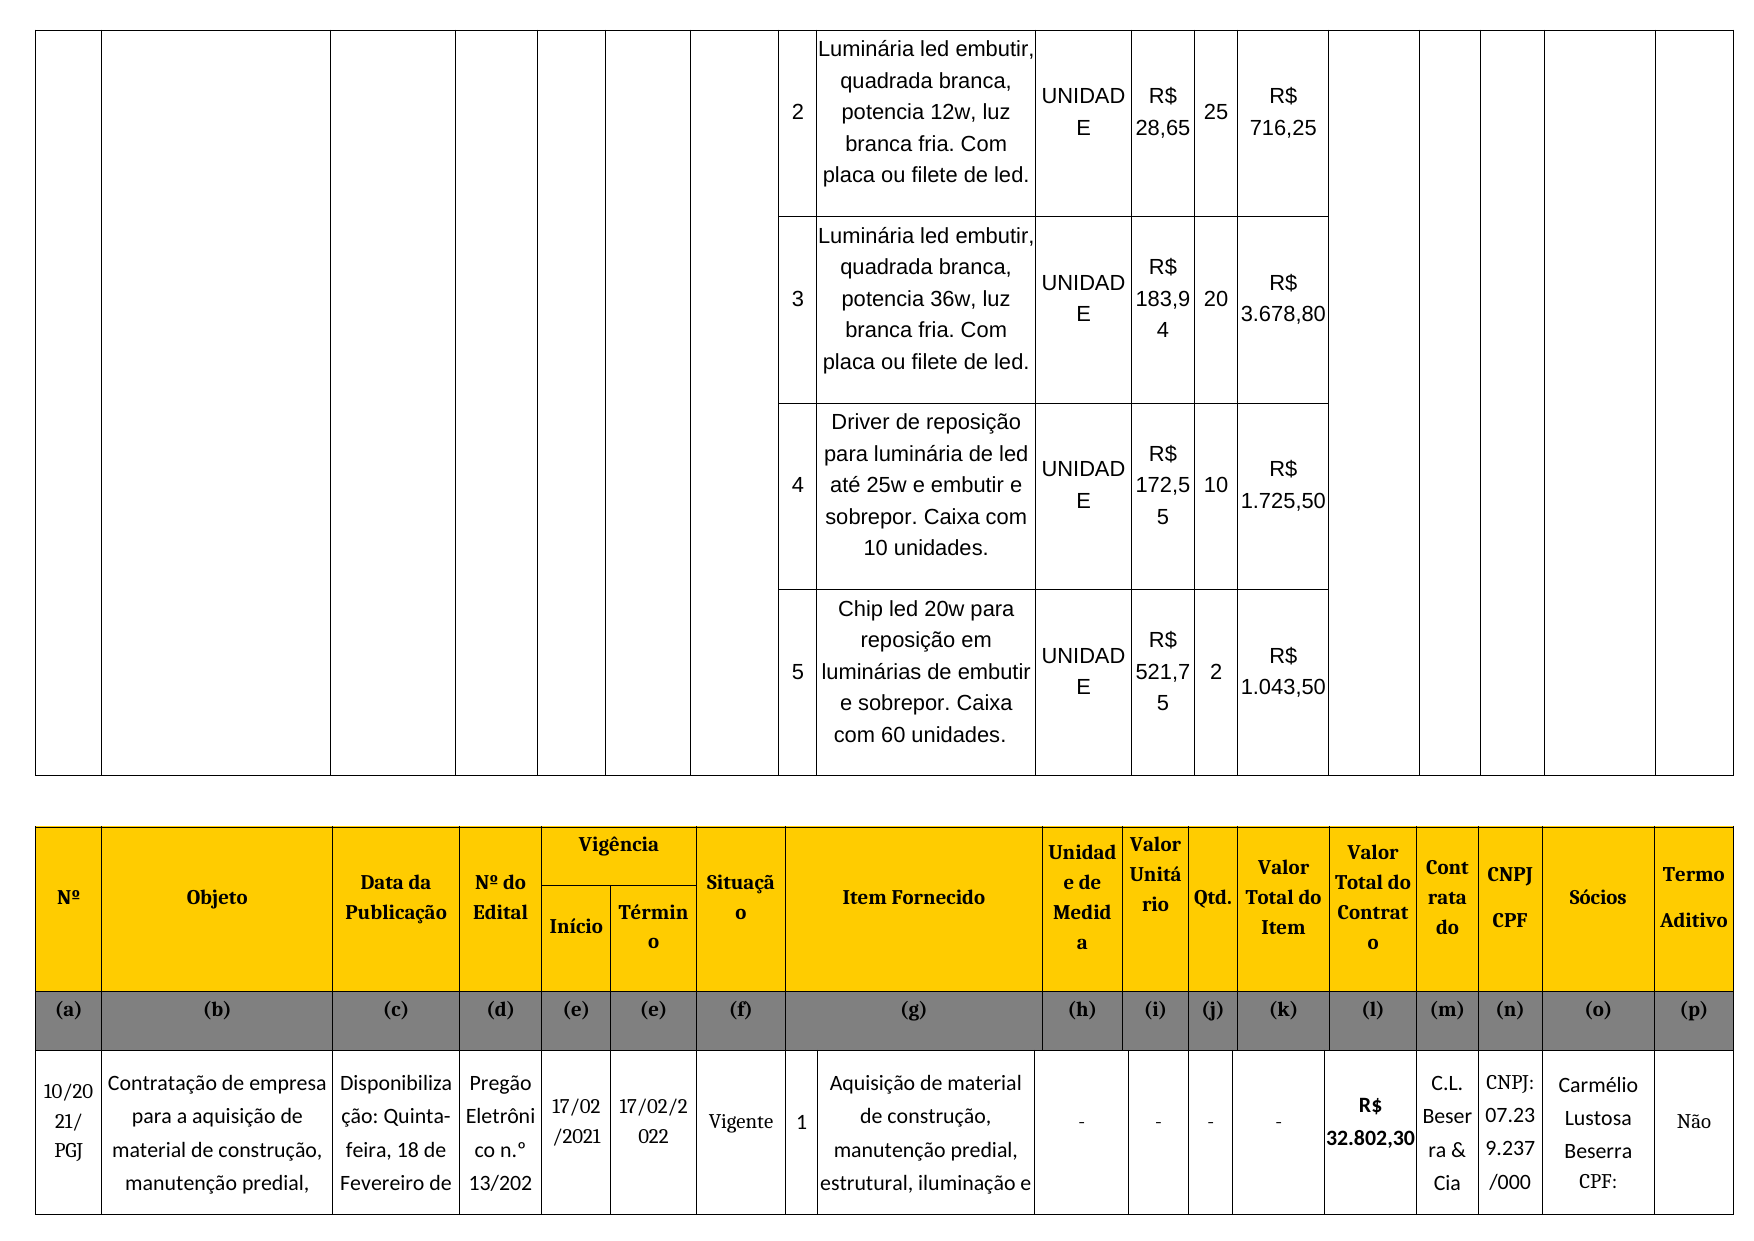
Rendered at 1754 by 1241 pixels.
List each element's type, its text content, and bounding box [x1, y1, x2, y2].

table_header Valor Total do Contrato [1330, 828, 1416, 991]
table_cell 5 [779, 590, 816, 775]
table_header Valor Total do Item [1238, 828, 1329, 991]
table_cell [36, 31, 101, 775]
table_cell Luminária led embutir, quadrada branca, potencia 12w, luz branca fria. Com placa ou filete de led. [817, 31, 1035, 216]
table_cell 2 [1195, 590, 1237, 775]
table_cell Término [611, 886, 696, 991]
table_header Nº [36, 828, 101, 991]
table_cell R$ 32.802,30 [1325, 1051, 1416, 1214]
table_cell - [1233, 1051, 1324, 1214]
table_header Unidade de Medida [1043, 828, 1122, 991]
table_cell Driver de reposição para luminária de led até 25w e embutir e sobrepor. Caixa com 10 unidades. [817, 404, 1035, 589]
table_cell R$ 172,55 [1132, 404, 1194, 589]
table_cell (k) [1238, 992, 1329, 1050]
table_cell Contratação de empresa para a aquisição de material de construção, manutenção predial, [102, 1051, 332, 1214]
table_cell (a) [36, 992, 101, 1050]
table_cell UNIDADE [1036, 31, 1131, 216]
table_cell 2 [779, 31, 816, 216]
table_cell - [1129, 1051, 1188, 1214]
table_cell Vigente [697, 1051, 785, 1214]
table_cell [1481, 31, 1544, 775]
table_cell (g) [786, 992, 1042, 1050]
table_header Nº do Edital [460, 828, 541, 991]
table_header Data da Publicação [333, 828, 459, 991]
table_cell R$ 3.678,80 [1238, 217, 1328, 402]
table_cell [1656, 31, 1733, 775]
table_cell Pregão Eletrônico n.º 13/202 [460, 1051, 541, 1214]
table_cell (i) [1123, 992, 1188, 1050]
table_cell (l) [1330, 992, 1416, 1050]
table_cell [102, 31, 330, 775]
table_cell 17/02/2022 [611, 1051, 696, 1214]
table_cell - [1035, 1051, 1128, 1214]
table_header Item Fornecido [786, 828, 1042, 991]
table_cell (b) [102, 992, 332, 1050]
table_header Valor Unitário [1123, 828, 1188, 991]
table_cell [1420, 31, 1480, 775]
table_header Situação [697, 828, 785, 991]
table_cell Luminária led embutir, quadrada branca, potencia 36w, luz branca fria. Com placa ou filete de led. [817, 217, 1035, 402]
table_cell (h) [1043, 992, 1122, 1050]
table_cell 17/02/2021 [542, 1051, 610, 1214]
table_cell R$ 521,75 [1132, 590, 1194, 775]
table_cell [691, 31, 778, 775]
table_cell (e) [542, 992, 610, 1050]
table_cell 25 [1195, 31, 1237, 216]
table_cell R$ 716,25 [1238, 31, 1328, 216]
table_cell Chip led 20w para reposição em luminárias de embutir e sobrepor. Caixa com 60 unidades. [817, 590, 1035, 775]
table_cell (f) [697, 992, 785, 1050]
table_cell 4 [779, 404, 816, 589]
table_header Sócios [1543, 828, 1654, 991]
table_cell Carmélio Lustosa Beserra CPF: [1543, 1051, 1654, 1214]
table_cell R$ 1.725,50 [1238, 404, 1328, 589]
table_header Termo Aditivo [1655, 828, 1733, 991]
table_cell Não [1655, 1051, 1733, 1214]
table_cell 3 [779, 217, 816, 402]
table_cell (d) [460, 992, 541, 1050]
table_cell [331, 31, 455, 775]
table_cell (c) [333, 992, 459, 1050]
table_cell [606, 31, 690, 775]
table_cell Disponibilização: Quinta-feira, 18 de Fevereiro de [333, 1051, 459, 1214]
table_cell (j) [1189, 992, 1237, 1050]
table_cell - [1189, 1051, 1232, 1214]
table_cell (p) [1655, 992, 1733, 1050]
table_cell UNIDADE [1036, 217, 1131, 402]
table_cell UNIDADE [1036, 404, 1131, 589]
table_header Vigência [542, 828, 696, 885]
table_cell 20 [1195, 217, 1237, 402]
table_header Qtd. [1189, 828, 1237, 991]
table_cell CNPJ: 07.239.237/000 [1479, 1051, 1542, 1214]
table_cell 10/2021/PGJ [36, 1051, 101, 1214]
table_cell 10 [1195, 404, 1237, 589]
table_cell Aquisição de material de construção, manutenção predial, estrutural, iluminação e [818, 1051, 1034, 1214]
table_cell R$ 28,65 [1132, 31, 1194, 216]
table_cell C.L. Beserra & Cia [1417, 1051, 1478, 1214]
table_cell (n) [1479, 992, 1542, 1050]
table_cell [538, 31, 605, 775]
table_header Contratado [1417, 828, 1478, 991]
table_cell 1 [786, 1051, 817, 1214]
table_cell [1329, 31, 1419, 775]
table_cell (m) [1417, 992, 1478, 1050]
table_header CNPJ CPF [1479, 828, 1542, 991]
table_header Objeto [102, 828, 332, 991]
table_cell UNIDADE [1036, 590, 1131, 775]
table_cell [456, 31, 537, 775]
table_cell (e) [611, 992, 696, 1050]
table_cell R$ 1.043,50 [1238, 590, 1328, 775]
table_cell (o) [1543, 992, 1654, 1050]
table_cell R$ 183,94 [1132, 217, 1194, 402]
table_cell Início [542, 886, 610, 991]
table_cell [1545, 31, 1655, 775]
